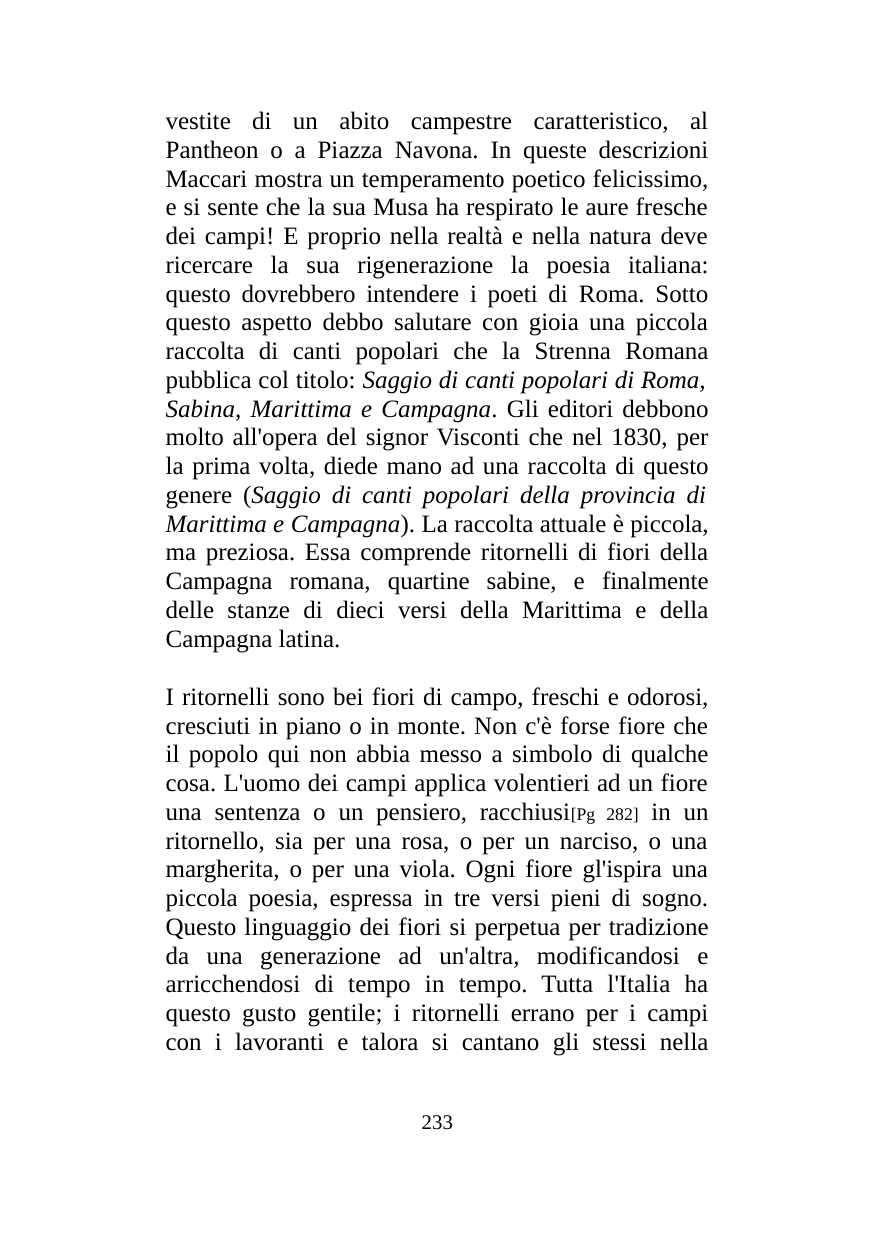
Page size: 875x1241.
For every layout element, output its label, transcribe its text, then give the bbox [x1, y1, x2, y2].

text I ritornelli sono bei fiori di campo, freschi e odorosi, cresciuti in piano o in monte. Non c'è forse fiore che il popolo qui non abbia messo a simbolo di qualche cosa. L'uomo dei campi applica volentieri ad un fiore una sentenza o un pensiero, racchiusi[Pg 282] in un ritornello, sia per una rosa, o per un narciso, o una margherita, o per una viola. Ogni fiore gl'ispira una piccola poesia, espressa in tre versi pieni di sogno. Questo linguaggio dei fiori si perpetua per tradizione da una generazione ad un'altra, modificandosi e arricchendosi di tempo in tempo. Tutta l'Italia ha questo gusto gentile; i ritornelli errano per i campi con i lavoranti e talora si cantano gli stessi nella [165, 682, 709, 1056]
text vestite di un abito campestre caratteristico, al Pantheon o a Piazza Navona. In queste descrizioni Maccari mostra un temperamento poetico felicissimo, e si sente che la sua Musa ha respirato le aure fresche dei campi! E proprio nella realtà e nella natura deve ricercare la sua rigenerazione la poesia italiana: questo dovrebbero intendere i poeti di Roma. Sotto questo aspetto debbo salutare con gioia una piccola raccolta di canti popolari che la Strenna Romana pubblica col titolo: Saggio di canti popolari di Roma, Sabina, Marittima e Campagna. Gli editori debbono molto all'opera del signor Visconti che nel 1830, per la prima volta, diede mano ad una raccolta di questo genere (Saggio di canti popolari della provincia di Marittima e Campagna). La raccolta attuale è piccola, ma preziosa. Essa comprende ritornelli di fiori della Campagna romana, quartine sabine, e finalmente delle stanze di dieci versi della Marittima e della Campagna latina. [165, 106, 709, 652]
